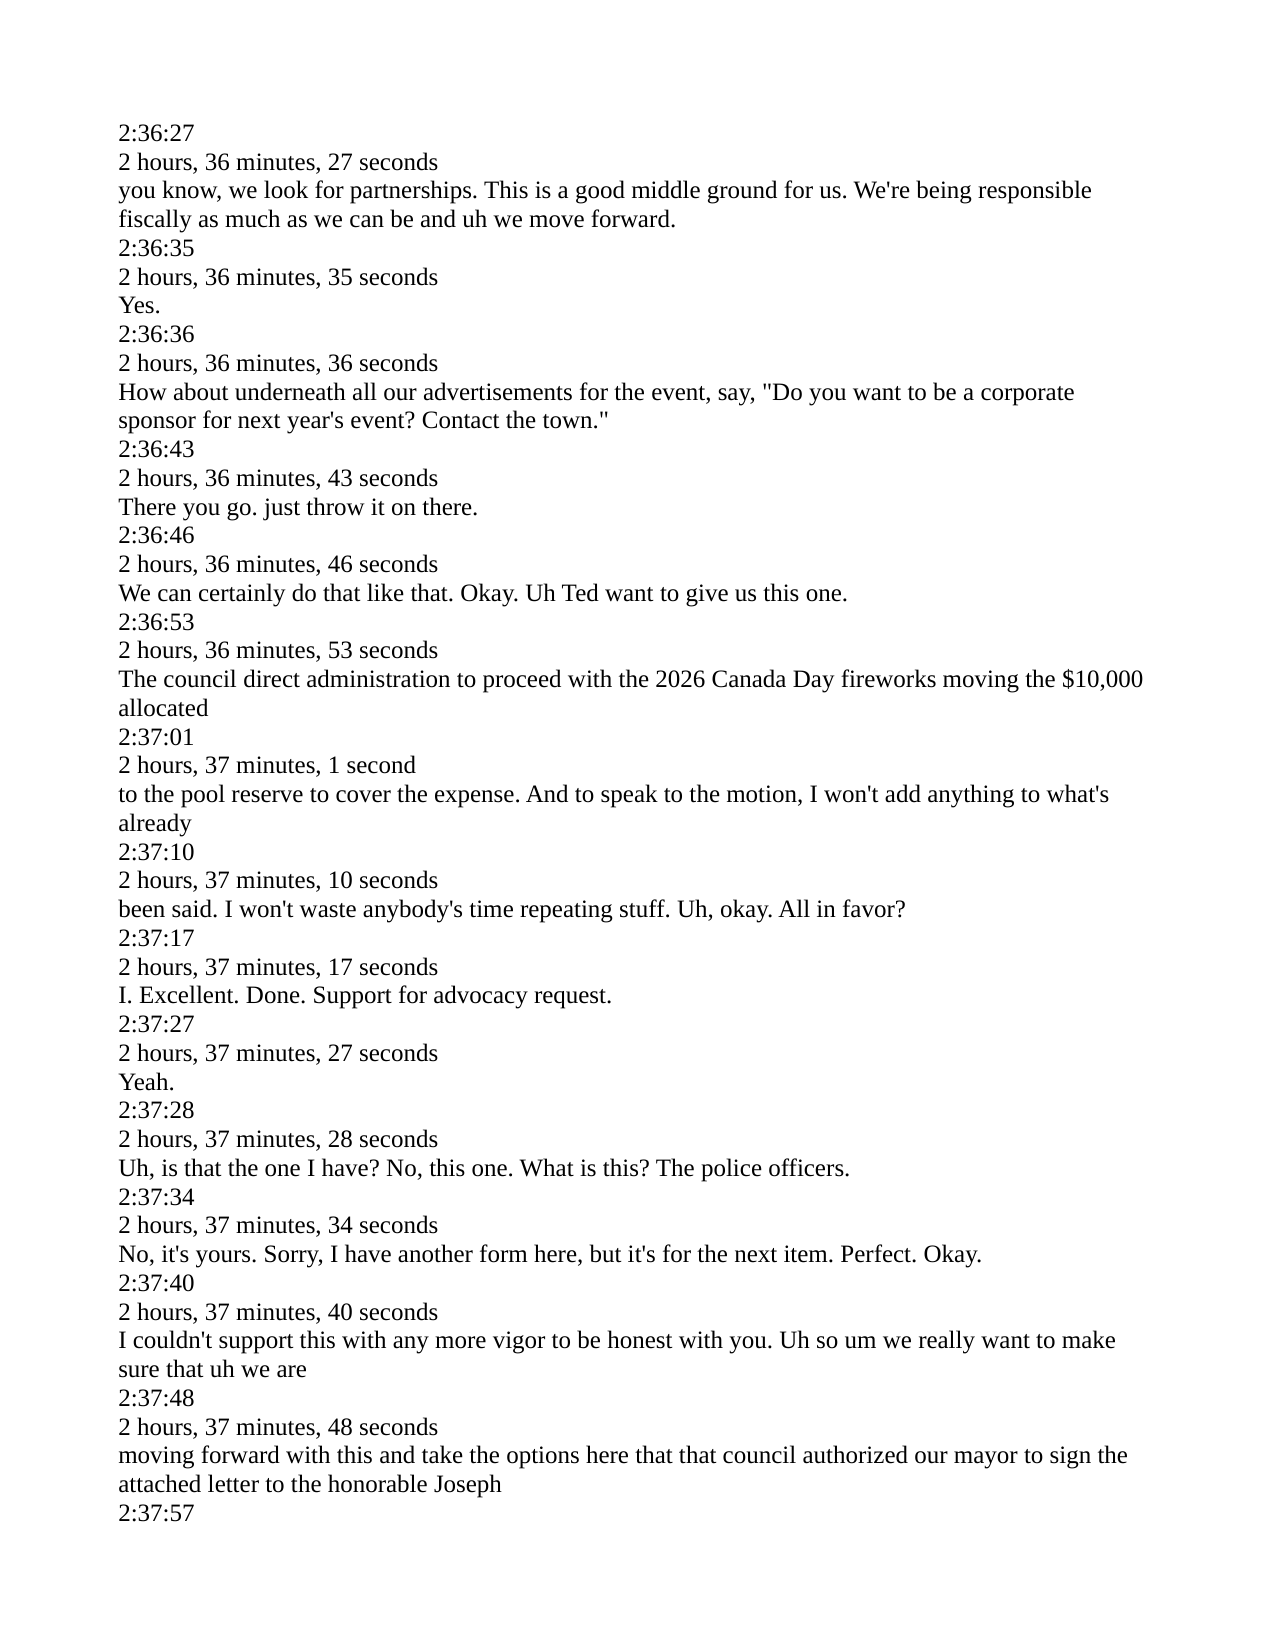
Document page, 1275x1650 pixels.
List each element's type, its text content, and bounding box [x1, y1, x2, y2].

text 2:37:10 [118, 837, 1157, 866]
text 2 hours, 36 minutes, 43 seconds [118, 463, 1157, 492]
text 2 hours, 37 minutes, 27 seconds [118, 1038, 1157, 1067]
text I couldn't support this with any more vigor to be honest with you. Uh so um we really want to make sure that uh we are [118, 1326, 1157, 1383]
text 2 hours, 36 minutes, 46 seconds [118, 549, 1157, 578]
text 2:36:27 [118, 118, 1157, 147]
text Uh, is that the one I have? No, this one. What is this? The police officers. [118, 1153, 1157, 1182]
text 2:37:57 [118, 1498, 1157, 1527]
text There you go. just throw it on there. [118, 492, 1157, 521]
text 2:37:34 [118, 1182, 1157, 1211]
text 2 hours, 36 minutes, 35 seconds [118, 262, 1157, 291]
text I. Excellent. Done. Support for advocacy request. [118, 981, 1157, 1009]
text 2:37:01 [118, 722, 1157, 751]
text 2 hours, 37 minutes, 10 seconds [118, 866, 1157, 894]
text 2 hours, 36 minutes, 27 seconds [118, 147, 1157, 176]
text 2:36:43 [118, 434, 1157, 463]
text 2 hours, 36 minutes, 53 seconds [118, 636, 1157, 664]
text moving forward with this and take the options here that that council authorized our mayor to sign the attached letter to the honorable Joseph [118, 1441, 1157, 1498]
text 2:37:48 [118, 1383, 1157, 1412]
text 2:36:46 [118, 521, 1157, 549]
text been said. I won't waste anybody's time repeating stuff. Uh, okay. All in favor? [118, 894, 1157, 923]
text 2 hours, 37 minutes, 48 seconds [118, 1412, 1157, 1441]
text 2:37:28 [118, 1096, 1157, 1124]
text 2:36:36 [118, 319, 1157, 348]
text Yeah. [118, 1067, 1157, 1096]
text 2 hours, 37 minutes, 1 second [118, 751, 1157, 779]
text No, it's yours. Sorry, I have another form here, but it's for the next item. Perfect. Okay. [118, 1239, 1157, 1268]
text 2:37:27 [118, 1009, 1157, 1038]
text Yes. [118, 291, 1157, 319]
text 2:37:17 [118, 923, 1157, 952]
text 2 hours, 37 minutes, 34 seconds [118, 1211, 1157, 1239]
text How about underneath all our advertisements for the event, say, "Do you want to be a corporate sponsor for next year's event? Contact the town." [118, 377, 1157, 434]
text 2 hours, 37 minutes, 17 seconds [118, 952, 1157, 981]
text you know, we look for partnerships. This is a good middle ground for us. We're being responsible fiscally as much as we can be and uh we move forward. [118, 176, 1157, 233]
text The council direct administration to proceed with the 2026 Canada Day fireworks moving the $10,000 allocated [118, 664, 1157, 722]
text 2:36:35 [118, 233, 1157, 262]
text 2 hours, 37 minutes, 40 seconds [118, 1297, 1157, 1326]
text We can certainly do that like that. Okay. Uh Ted want to give us this one. [118, 578, 1157, 607]
text 2 hours, 36 minutes, 36 seconds [118, 348, 1157, 377]
text 2 hours, 37 minutes, 28 seconds [118, 1124, 1157, 1153]
text to the pool reserve to cover the expense. And to speak to the motion, I won't add anything to what's already [118, 779, 1157, 837]
text 2:36:53 [118, 607, 1157, 636]
text 2:37:40 [118, 1268, 1157, 1297]
